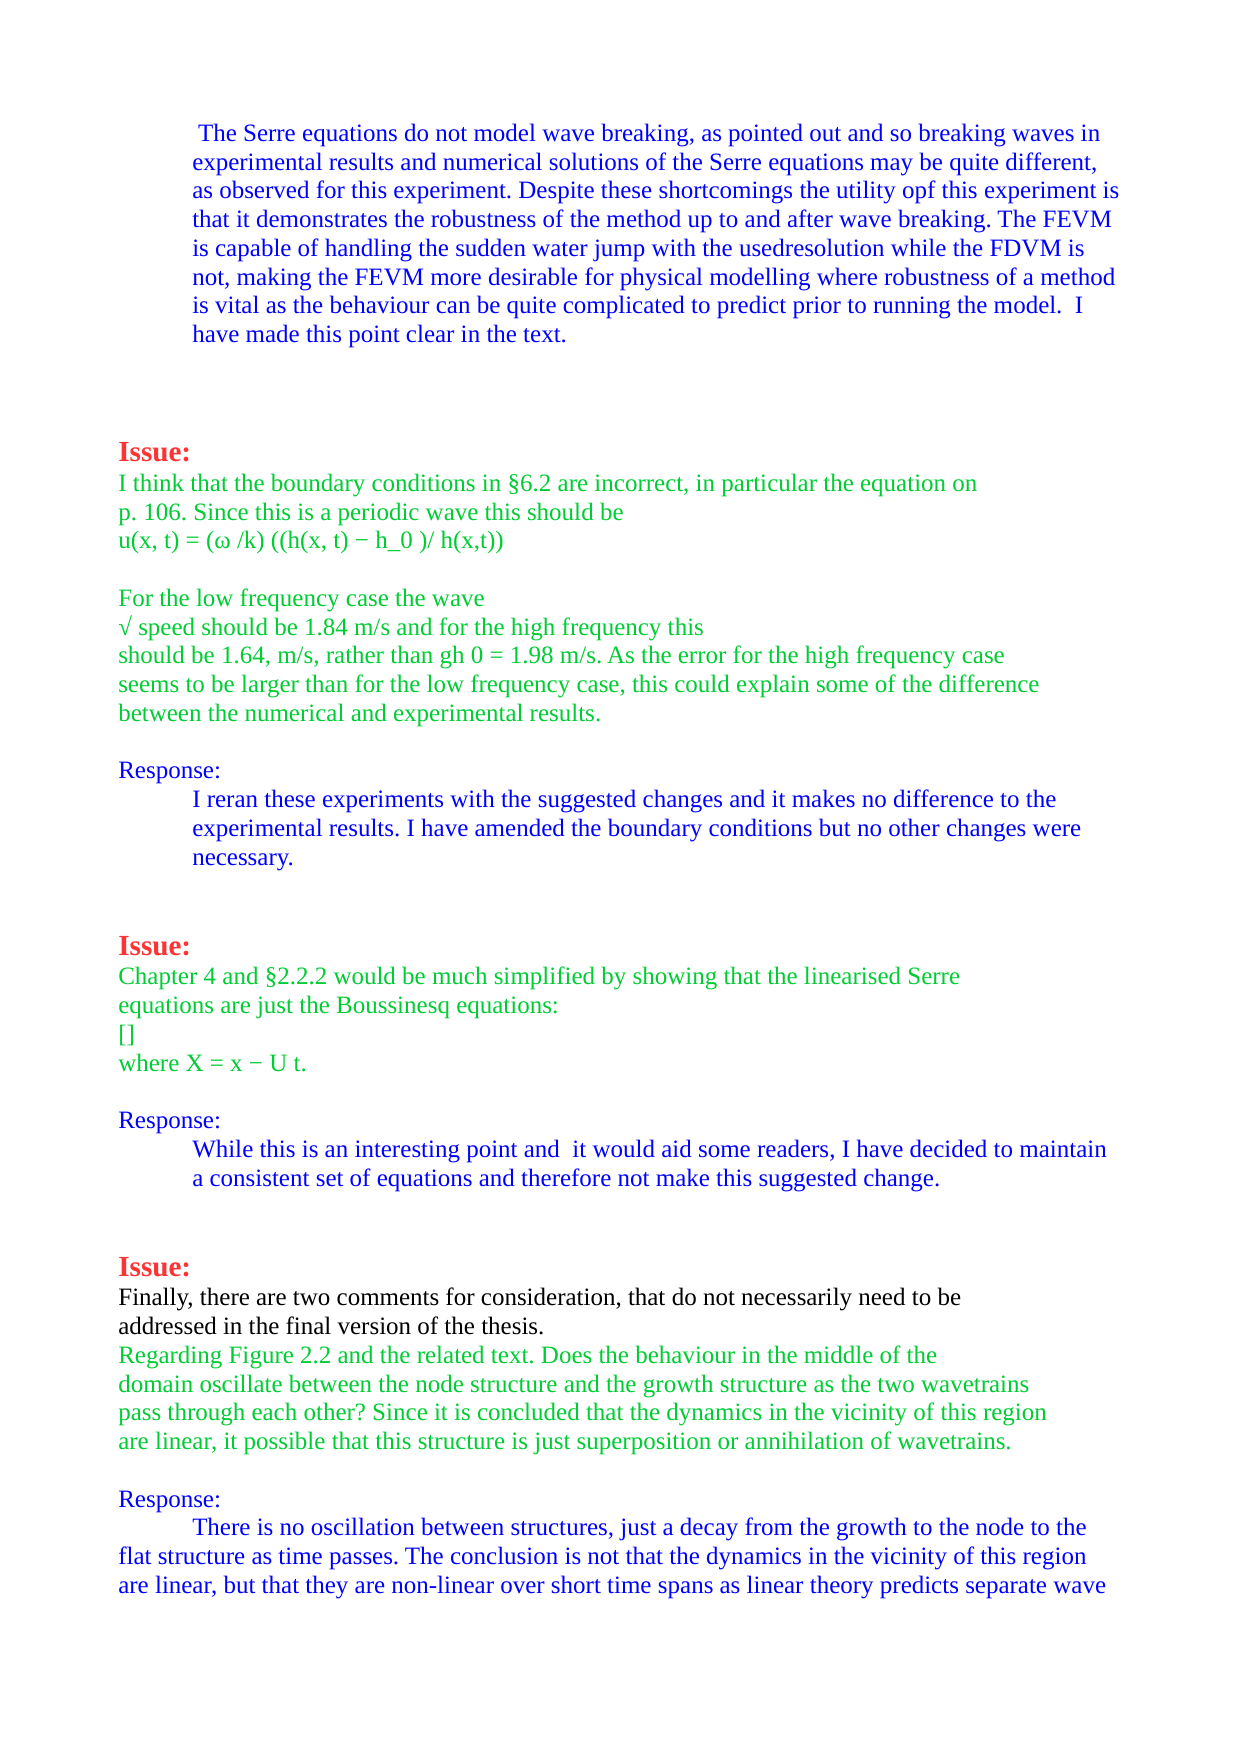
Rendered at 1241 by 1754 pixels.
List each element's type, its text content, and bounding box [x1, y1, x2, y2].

text For the low frequency case the wave [118, 583, 1122, 612]
text Chapter 4 and §2.2.2 would be much simplified by showing that the linearised Serre [118, 961, 1122, 990]
text between the numerical and experimental results. [118, 698, 1122, 727]
text equations are just the Boussinesq equations: [118, 990, 1122, 1019]
text should be 1.64, m/s, rather than gh 0 = 1.98 m/s. As the error for the high frequency case [118, 640, 1122, 669]
text Finally, there are two comments for consideration, that do not necessarily need to be [118, 1282, 1122, 1311]
text √ speed should be 1.84 m/s and for the high frequency this [118, 612, 1122, 640]
text There is no oscillation between structures, just a decay from the growth to the node to the flat structure as time passes. The conclusion is not that the dynamics in the vicinity of this region are linear, but that they are non-linear over short time spans as linear theory predicts separate wave [118, 1512, 1122, 1599]
text domain oscillate between the node structure and the growth structure as the two wavetrains [118, 1369, 1122, 1397]
text addressed in the final version of the thesis. [118, 1311, 1122, 1340]
text pass through each other? Since it is concluded that the dynamics in the vicinity of this region [118, 1397, 1122, 1426]
text u(x, t) = (ω /k) ((h(x, t) − h_0 )/ h(x,t)) [118, 525, 1122, 554]
text Response: [118, 755, 1122, 784]
text While this is an interesting point and it would aid some readers, I have decided to maintain a consistent set of equations and therefore not make this suggested change. [192, 1134, 1122, 1191]
text Issue: [118, 434, 1122, 468]
text where X = x − U t. [118, 1048, 1122, 1076]
text The Serre equations do not model wave breaking, as pointed out and so breaking waves in experimental results and numerical solutions of the Serre equations may be quite different, as observed for this experiment. Despite these shortcomings the utility opf this experiment is that it demonstrates the robustness of the method up to and after wave breaking. The FEVM is capable of handling the sudden water jump with the usedresolution while the FDVM is not, making the FEVM more desirable for physical modelling where robustness of a method is vital as the behaviour can be quite complicated to predict prior to running the model. I have made this point clear in the text. [192, 118, 1122, 348]
text Regarding Figure 2.2 and the related text. Does the behaviour in the middle of the [118, 1340, 1122, 1369]
text I reran these experiments with the suggested changes and it makes no difference to the experimental results. I have amended the boundary conditions but no other changes were necessary. [192, 784, 1122, 870]
text Issue: [118, 928, 1122, 961]
text are linear, it possible that this structure is just superposition or annihilation of wavetrains. [118, 1426, 1122, 1455]
text Issue: [118, 1249, 1122, 1282]
text Response: [118, 1484, 1122, 1512]
text Response: [118, 1105, 1122, 1134]
text seems to be larger than for the low frequency case, this could explain some of the difference [118, 669, 1122, 698]
text I think that the boundary conditions in §6.2 are incorrect, in particular the equation on [118, 468, 1122, 497]
text [] [118, 1019, 1122, 1048]
text p. 106. Since this is a periodic wave this should be [118, 497, 1122, 525]
